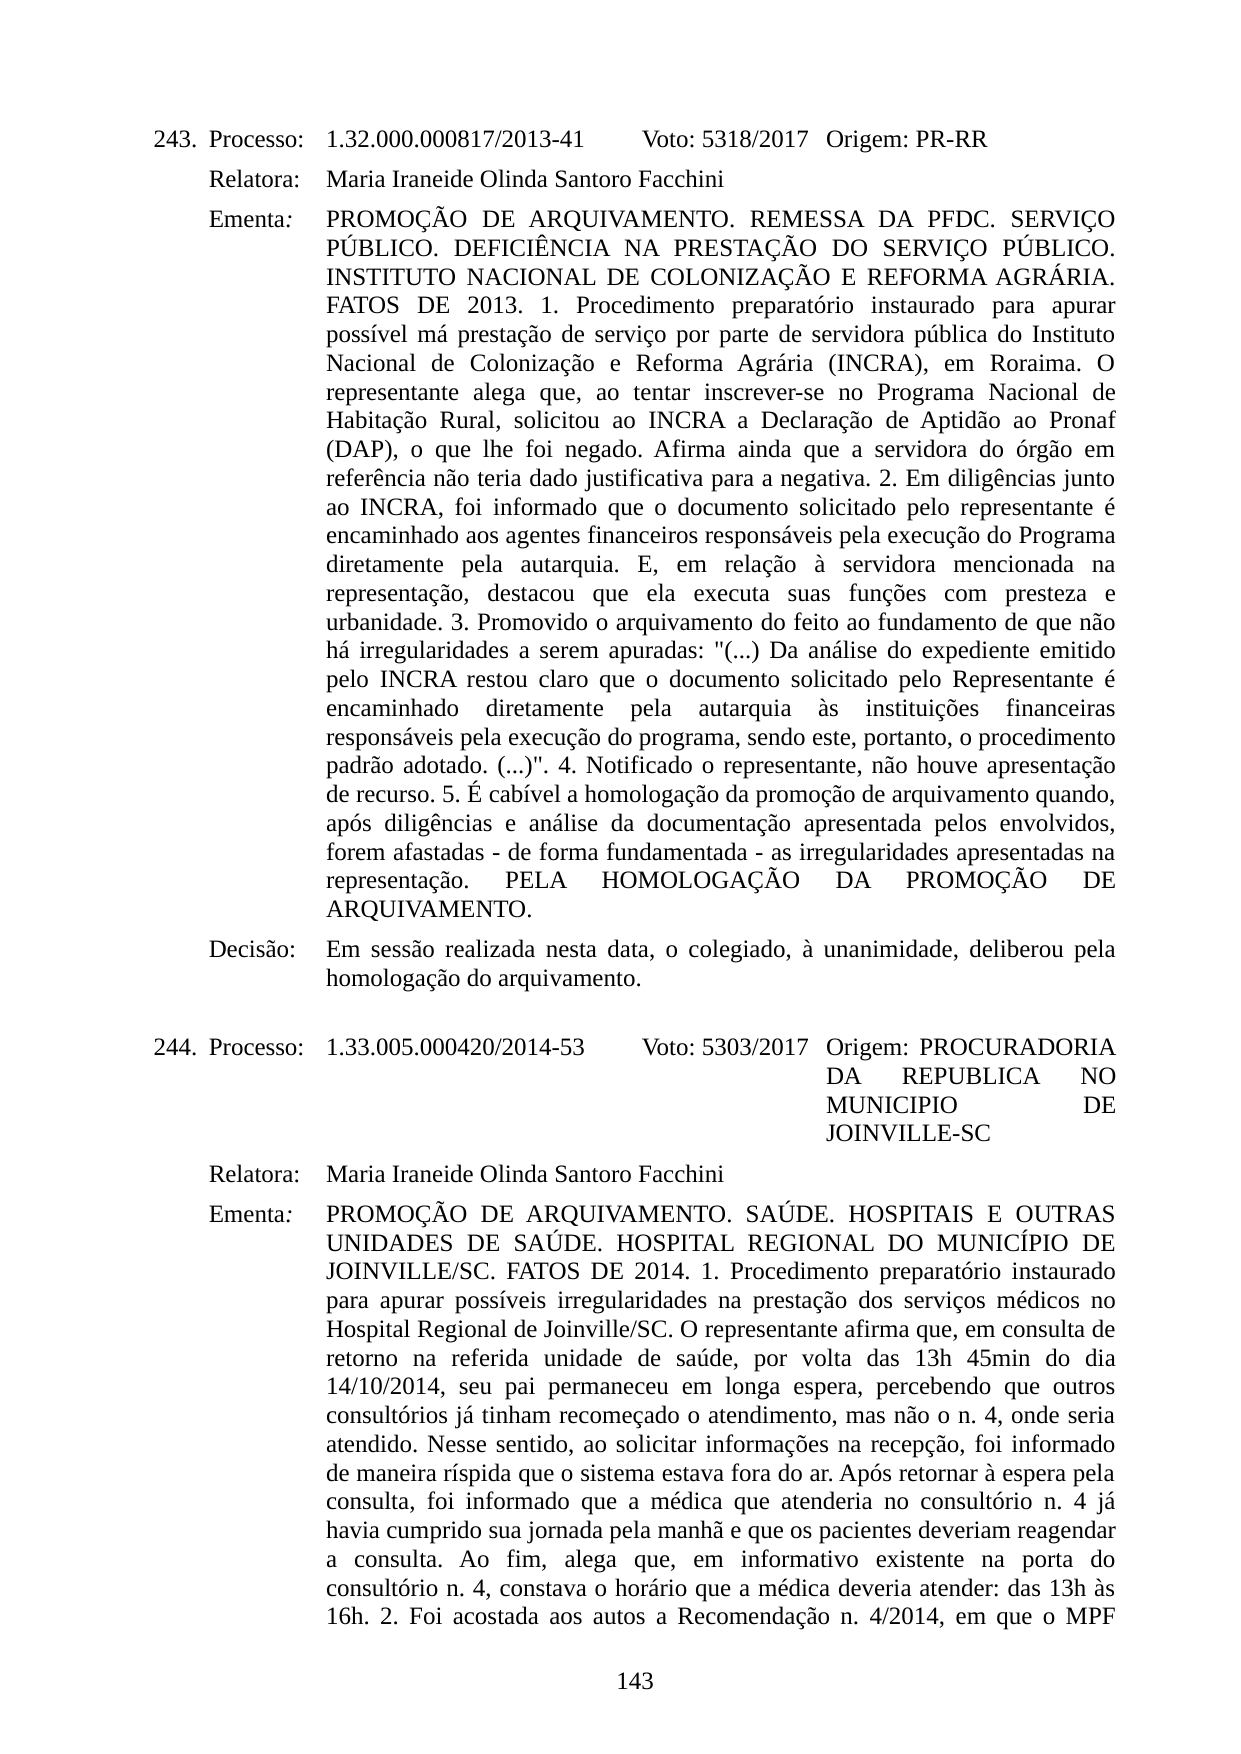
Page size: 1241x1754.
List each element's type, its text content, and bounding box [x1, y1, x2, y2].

table_cell [148, 1193, 203, 1636]
table_cell Maria Iraneide Olinda Santoro Facchini [320, 1153, 1122, 1193]
table_cell Relatora: [203, 158, 320, 198]
table_cell [148, 158, 203, 198]
table_header 1.32.000.000817/2013-41 [320, 118, 636, 158]
table_header Voto: 5318/2017 [636, 118, 820, 158]
table_header Voto: 5303/2017 [636, 1026, 820, 1153]
table_cell [148, 199, 203, 929]
table_cell [148, 929, 203, 998]
table_header 243. [148, 118, 203, 158]
table_cell [148, 1153, 203, 1193]
table_header 1.33.005.000420/2014-53 [320, 1026, 636, 1153]
table_cell Decisão: [203, 929, 320, 998]
table_cell Ementa: [203, 1193, 320, 1636]
table_header Origem: PR-RR [820, 118, 1122, 158]
table_cell Ementa: [203, 199, 320, 929]
table_header Processo: [203, 118, 320, 158]
table_header 244. [148, 1026, 203, 1153]
table_cell PROMOÇÃO DE ARQUIVAMENTO. REMESSA DA PFDC. SERVIÇO PÚBLICO. DEFICIÊNCIA NA PRESTAÇÃO DO SERVIÇO PÚBLICO. INSTITUTO NACIONAL DE COLONIZAÇÃO E REFORMA AGRÁRIA. FATOS DE 2013. 1. Procedimento preparatório instaurado para apurar possível má prestação de serviço por parte de servidora pública do Instituto Nacional de Colonização e Reforma Agrária (INCRA), em Roraima. O representante alega que, ao tentar inscrever-se no Programa Nacional de Habitação Rural, solicitou ao INCRA a Declaração de Aptidão ao Pronaf (DAP), o que lhe foi negado. Afirma ainda que a servidora do órgão em referência não teria dado justificativa para a negativa. 2. Em diligências junto ao INCRA, foi informado que o documento solicitado pelo representante é encaminhado aos agentes financeiros responsáveis pela execução do Programa diretamente pela autarquia. E, em relação à servidora mencionada na representação, destacou que ela executa suas funções com presteza e urbanidade. 3. Promovido o arquivamento do feito ao fundamento de que não há irregularidades a serem apuradas: "(...) Da análise do expediente emitido pelo INCRA restou claro que o documento solicitado pelo Representante é encaminhado diretamente pela autarquia às instituições financeiras responsáveis pela execução do programa, sendo este, portanto, o procedimento padrão adotado. (...)". 4. Notificado o representante, não houve apresentação de recurso. 5. É cabível a homologação da promoção de arquivamento quando, após diligências e análise da documentação apresentada pelos envolvidos, forem afastadas - de forma fundamentada - as irregularidades apresentadas na representação. PELA HOMOLOGAÇÃO DA PROMOÇÃO DE ARQUIVAMENTO. [320, 199, 1122, 929]
table_cell PROMOÇÃO DE ARQUIVAMENTO. SAÚDE. HOSPITAIS E OUTRAS UNIDADES DE SAÚDE. HOSPITAL REGIONAL DO MUNICÍPIO DE JOINVILLE/SC. FATOS DE 2014. 1. Procedimento preparatório instaurado para apurar possíveis irregularidades na prestação dos serviços médicos no Hospital Regional de Joinville/SC. O representante afirma que, em consulta de retorno na referida unidade de saúde, por volta das 13h 45min do dia 14/10/2014, seu pai permaneceu em longa espera, percebendo que outros consultórios já tinham recomeçado o atendimento, mas não o n. 4, onde seria atendido. Nesse sentido, ao solicitar informações na recepção, foi informado de maneira ríspida que o sistema estava fora do ar. Após retornar à espera pela consulta, foi informado que a médica que atenderia no consultório n. 4 já havia cumprido sua jornada pela manhã e que os pacientes deveriam reagendar a consulta. Ao fim, alega que, em informativo existente na porta do consultório n. 4, constava o horário que a médica deveria atender: das 13h às 16h. 2. Foi acostada aos autos a Recomendação n. 4/2014, em que o MPF [320, 1193, 1122, 1636]
table_cell Relatora: [203, 1153, 320, 1193]
table_cell Maria Iraneide Olinda Santoro Facchini [320, 158, 1122, 198]
table_cell Em sessão realizada nesta data, o colegiado, à unanimidade, deliberou pela homologação do arquivamento. [320, 929, 1122, 998]
table_header Processo: [203, 1026, 320, 1153]
table_header Origem: PROCURADORIA DA REPUBLICA NO MUNICIPIO DE JOINVILLE-SC [820, 1026, 1122, 1153]
